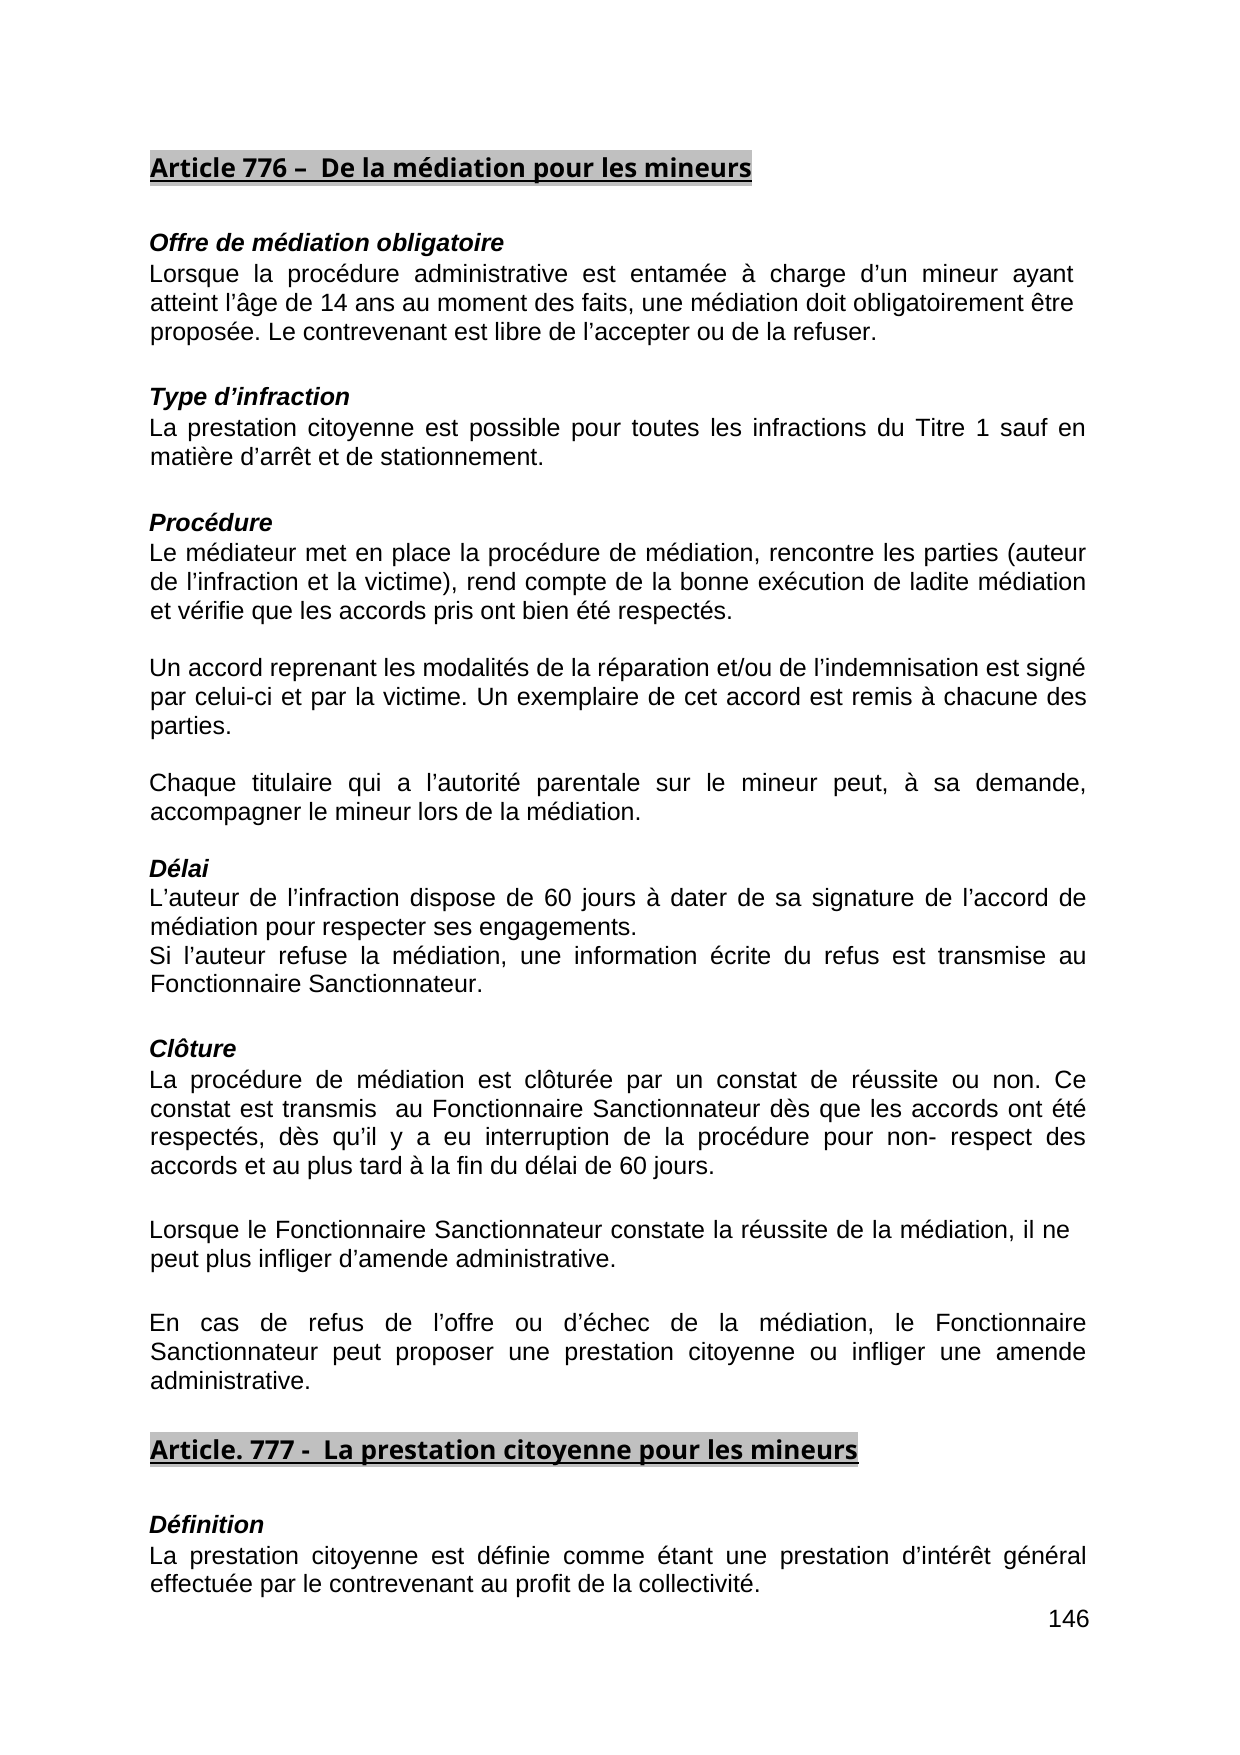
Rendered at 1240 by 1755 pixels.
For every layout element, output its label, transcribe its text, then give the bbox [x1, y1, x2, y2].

text Un accord reprenant les modalités de la réparation et/ou de l’indemnisation est signé par celui-ci et par la victime. Un exemplaire de cet accord est remis à chacune des parties. [149, 653, 1088, 739]
text Offre de médiation obligatoire [149, 228, 1089, 257]
text La prestation citoyenne est possible pour toutes les infractions du Titre 1 sauf en matière d’arrêt et de stationnement. [149, 413, 1088, 470]
subtitle Article. 777 - La prestation citoyenne pour les mineurs [150, 1432, 1089, 1467]
text En cas de refus de l’offre ou d’échec de la médiation, le Fonctionnaire Sanctionnateur peut proposer une prestation citoyenne ou infliger une amende administrative. [149, 1308, 1088, 1394]
text Le médiateur met en place la procédure de médiation, rencontre les parties (auteur de l’infraction et la victime), rend compte de la bonne exécution de ladite médiation et vérifie que les accords pris ont bien été respectés. [149, 538, 1088, 624]
subtitle Article 776 – De la médiation pour les mineurs [150, 150, 1089, 186]
text Clôture [149, 1034, 1089, 1063]
text Définition [149, 1510, 1089, 1539]
text Type d’infraction [149, 382, 1089, 411]
text La procédure de médiation est clôturée par un constat de réussite ou non. Ce constat est transmis au Fonctionnaire Sanctionnateur dès que les accords ont été respectés, dès qu’il y a eu interruption de la procédure pour non- respect des accords et au plus tard à la fin du délai de 60 jours. [149, 1065, 1088, 1180]
text Procédure [149, 508, 1089, 536]
text Lorsque la procédure administrative est entamée à charge d’un mineur ayant atteint l’âge de 14 ans au moment des faits, une médiation doit obligatoirement être proposée. Le contrevenant est libre de l’accepter ou de la refuser. [149, 259, 1076, 345]
text Délai [149, 854, 1088, 883]
text Lorsque le Fonctionnaire Sanctionnateur constate la réussite de la médiation, il ne peut plus infliger d’amende administrative. [149, 1215, 1072, 1273]
text La prestation citoyenne est définie comme étant une prestation d’intérêt général effectuée par le contrevenant au profit de la collectivité. [149, 1541, 1088, 1598]
text L’auteur de l’infraction dispose de 60 jours à dater de sa signature de l’accord de médiation pour respecter ses engagements. [149, 883, 1088, 941]
text Si l’auteur refuse la médiation, une information écrite du refus est transmise au Fonctionnaire Sanctionnateur. [149, 941, 1088, 998]
text Chaque titulaire qui a l’autorité parentale sur le mineur peut, à sa demande, accompagner le mineur lors de la médiation. [149, 768, 1088, 826]
